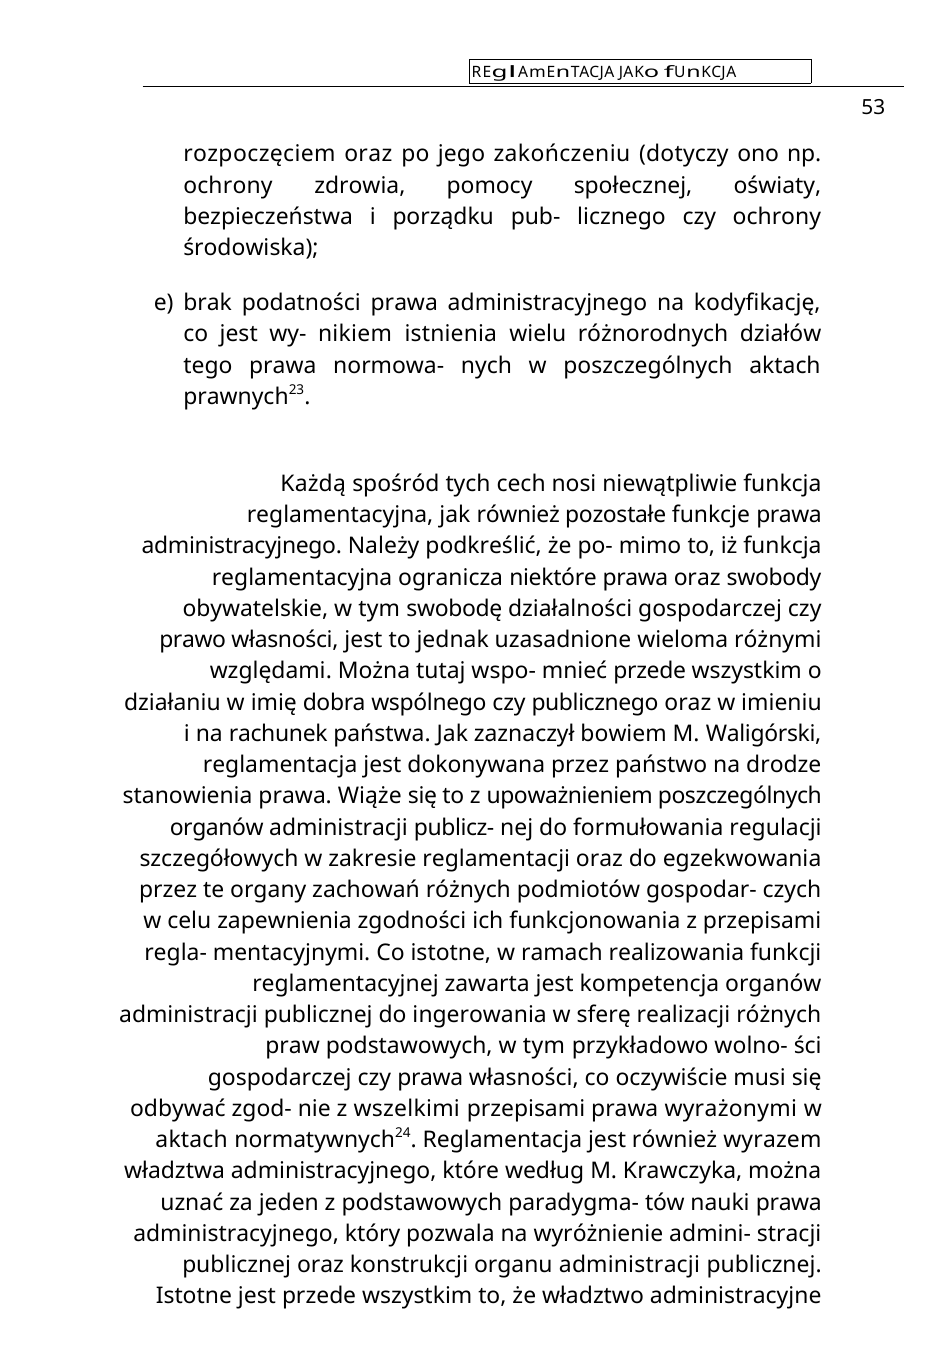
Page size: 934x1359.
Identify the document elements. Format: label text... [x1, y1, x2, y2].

text 53 [120, 92, 885, 121]
text Każdą spośród tych cech nosi niewątpliwie funkcja reglamentacyjna, jak również pozostałe funkcje prawa administracyjnego. Należy podkreślić, że po- mimo to, iż funkcja reglamentacyjna ogranicza niektóre prawa oraz swobody obywatelskie, w tym swobodę działalności gospodarczej czy prawo własności, jest to jednak uzasadnione wieloma różnymi względami. Można tutaj wspo- mnieć przede wszystkim o działaniu w imię dobra wspólnego czy publicznego oraz w imieniu i na rachunek państwa. Jak zaznaczył bowiem M. Waligórski, reglamentacja jest dokonywana przez państwo na drodze stanowienia prawa. Wiąże się to z upoważnieniem poszczególnych organów administracji publicz- nej do formułowania regulacji szczegółowych w zakresie reglamentacji oraz do egzekwowania przez te organy zachowań różnych podmiotów gospodar- czych w celu zapewnienia zgodności ich funkcjonowania z przepisami regla- mentacyjnymi. Co istotne, w ramach realizowania funkcji reglamentacyjnej zawarta jest kompetencja organów administracji publicznej do ingerowania w sferę realizacji różnych praw podstawowych, w tym przykładowo wolno- ści gospodarczej czy prawa własności, co oczywiście musi się odbywać zgod- nie z wszelkimi przepisami prawa wyrażonymi w aktach normatywnych24. Reglamentacja jest również wyrazem władztwa administracyjnego, które według M. Krawczyka, można uznać za jeden z podstawowych paradygma- tów nauki prawa administracyjnego, który pozwala na wyróżnienie admini- stracji publicznej oraz konstrukcji organu administracji publicznej. Istotne jest przede wszystkim to, że władztwo administracyjne [116, 467, 821, 1311]
list brak podatności prawa administracyjnego na kodyfikację, co jest wy- nikiem istnienia wielu różnorodnych działów tego prawa normowa- nych w poszczególnych aktach prawnych23. [153, 286, 821, 411]
text rozpoczęciem oraz po jego zakończeniu (dotyczy ono np. ochrony zdrowia, pomocy społecznej, oświaty, bezpieczeństwa i porządku pub- licznego czy ochrony środowiska); [183, 137, 821, 262]
